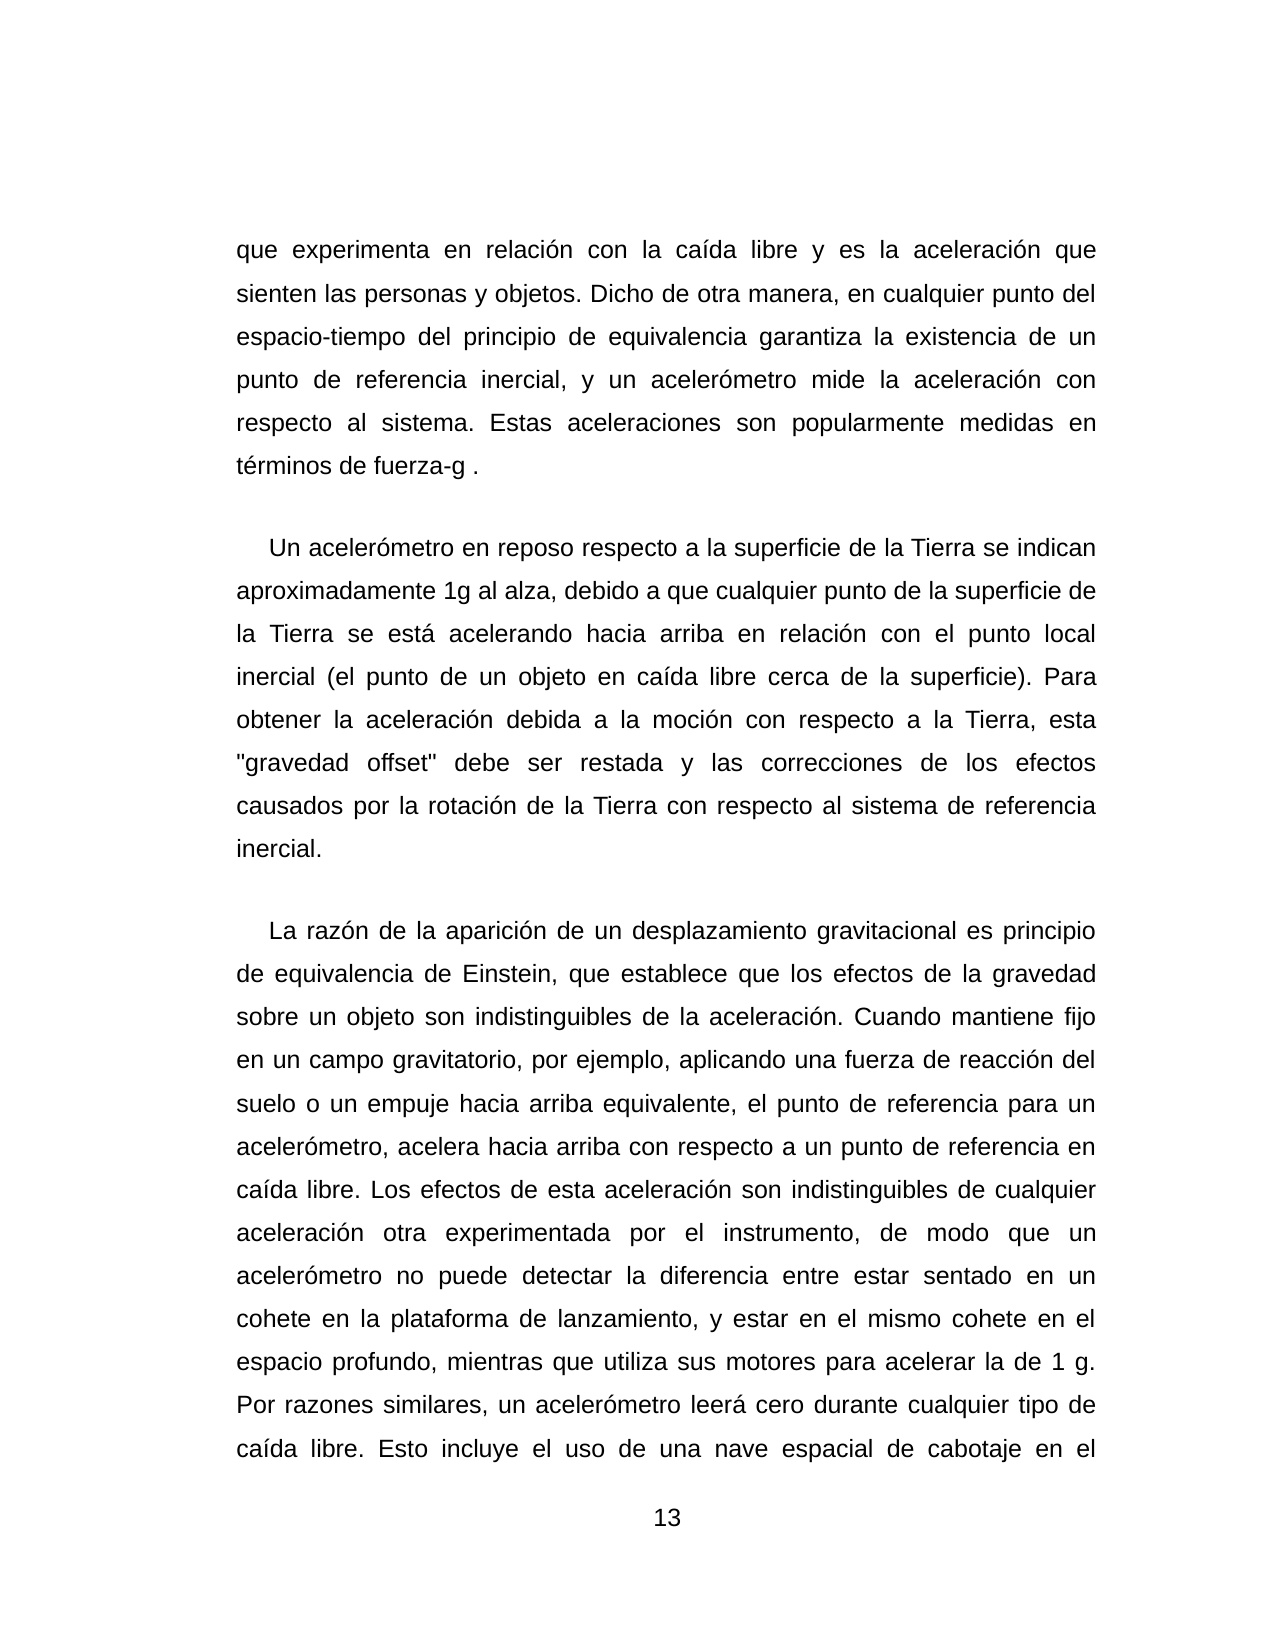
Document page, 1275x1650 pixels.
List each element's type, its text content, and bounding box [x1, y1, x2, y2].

text Un acelerómetro en reposo respecto a la superficie de la Tierra se indican aproximadamente 1g al alza, debido a que cualquier punto de la superficie de la Tierra se está acelerando hacia arriba en relación con el punto local inercial (el punto de un objeto en caída libre cerca de la superficie). Para obtener la aceleración debida a la moción con respecto a la Tierra, esta "gravedad offset" debe ser restada y las correcciones de los efectos causados ​​por la rotación de la Tierra con respecto al sistema de referencia inercial. [236, 533, 1098, 863]
text La razón de la aparición de un desplazamiento gravitacional es principio de equivalencia de Einstein, que establece que los efectos de la gravedad sobre un objeto son indistinguibles de la aceleración. Cuando mantiene fijo en un campo gravitatorio, por ejemplo, aplicando una fuerza de reacción del suelo o un empuje hacia arriba equivalente, el punto de referencia para un acelerómetro, acelera hacia arriba con respecto a un punto de referencia en caída libre. Los efectos de esta aceleración son indistinguibles de cualquier aceleración otra experimentada por el instrumento, de modo que un acelerómetro no puede detectar la diferencia entre estar sentado en un cohete en la plataforma de lanzamiento, y estar en el mismo cohete en el espacio profundo, mientras que utiliza sus motores para acelerar la de 1 g. Por razones similares, un acelerómetro leerá cero durante cualquier tipo de caída libre. Esto incluye el uso de una nave espacial de cabotaje en el [236, 916, 1098, 1462]
text que experimenta en relación con la caída libre y es la aceleración que sienten las personas y objetos. Dicho de otra manera, en cualquier punto del espacio-tiempo del principio de equivalencia garantiza la existencia de un punto de referencia inercial, y un acelerómetro mide la aceleración con respecto al sistema. Estas aceleraciones son popularmente medidas en términos de fuerza-g . [236, 235, 1098, 480]
